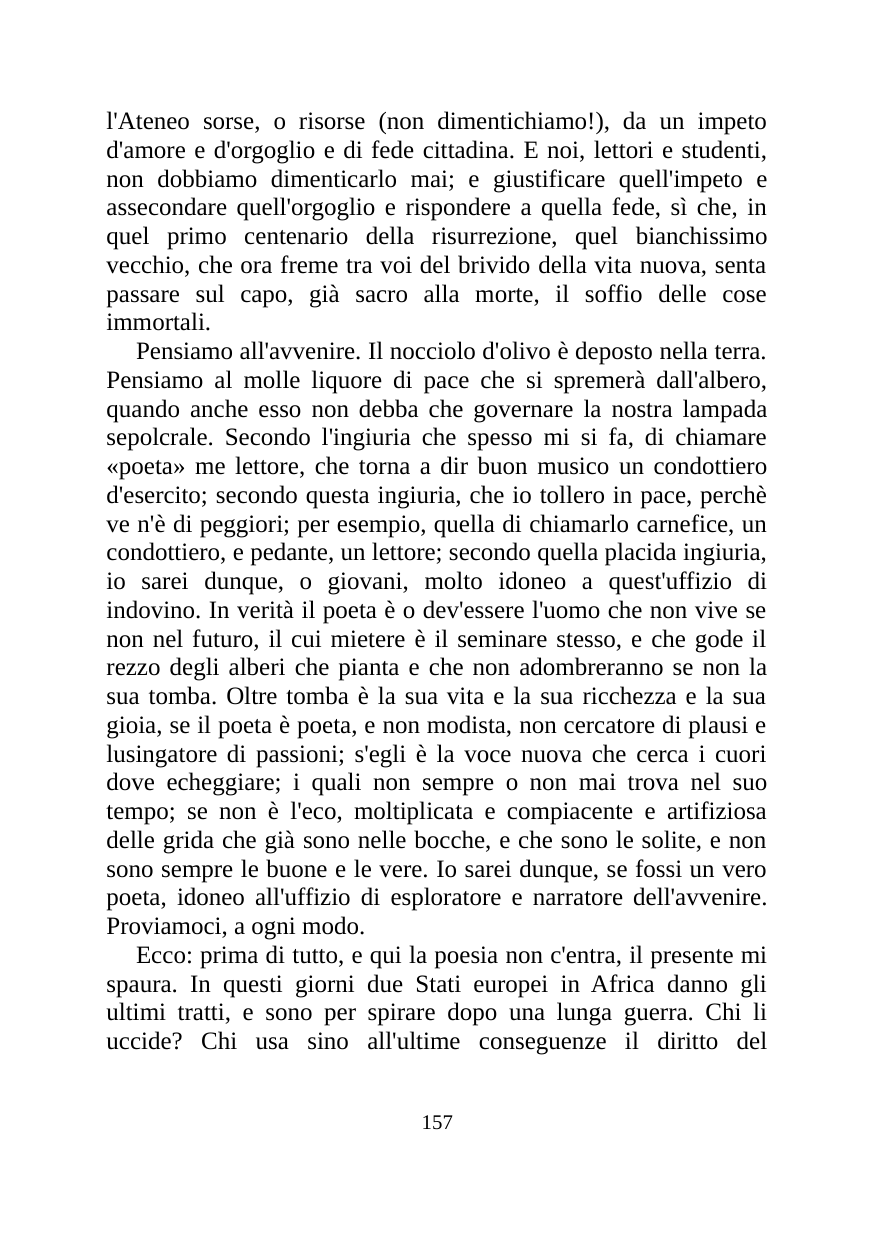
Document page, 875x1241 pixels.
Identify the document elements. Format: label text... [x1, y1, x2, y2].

text l'Ateneo sorse, o risorse (non dimentichiamo!), da un impeto d'amore e d'orgoglio e di fede cittadina. E noi, lettori e studenti, non dobbiamo dimenticarlo mai; e giustificare quell'impeto e assecondare quell'orgoglio e rispondere a quella fede, sì che, in quel primo centenario della risurrezione, quel bianchissimo vecchio, che ora freme tra voi del brivido della vita nuova, senta passare sul capo, già sacro alla morte, il soffio delle cose immortali. [106, 106, 768, 336]
text Pensiamo all'avvenire. Il nocciolo d'olivo è deposto nella terra. Pensiamo al molle liquore di pace che si spremerà dall'albero, quando anche esso non debba che governare la nostra lampada sepolcrale. Secondo l'ingiuria che spesso mi si fa, di chiamare «poeta» me lettore, che torna a dir buon musico un condottiero d'esercito; secondo questa ingiuria, che io tollero in pace, perchè ve n'è di peggiori; per esempio, quella di chiamarlo carnefice, un condottiero, e pedante, un lettore; secondo quella placida ingiuria, io sarei dunque, o giovani, molto idoneo a quest'uffizio di indovino. In verità il poeta è o dev'essere l'uomo che non vive se non nel futuro, il cui mietere è il seminare stesso, e che gode il rezzo degli alberi che pianta e che non adombreranno se non la sua tomba. Oltre tomba è la sua vita e la sua ricchezza e la sua gioia, se il poeta è poeta, e non modista, non cercatore di plausi e lusingatore di passioni; s'egli è la voce nuova che cerca i cuori dove echeggiare; i quali non sempre o non mai trova nel suo tempo; se non è l'eco, moltiplicata e compiacente e artifiziosa delle grida che già sono nelle bocche, e che sono le solite, e non sono sempre le buone e le vere. Io sarei dunque, se fossi un vero poeta, idoneo all'uffizio di esploratore e narratore dell'avvenire. Proviamoci, a ogni modo. [106, 336, 768, 940]
text Ecco: prima di tutto, e qui la poesia non c'entra, il presente mi spaura. In questi giorni due Stati europei in Africa danno gli ultimi tratti, e sono per spirare dopo una lunga guerra. Chi li uccide? Chi usa sino all'ultime conseguenze il diritto del [106, 940, 768, 1055]
